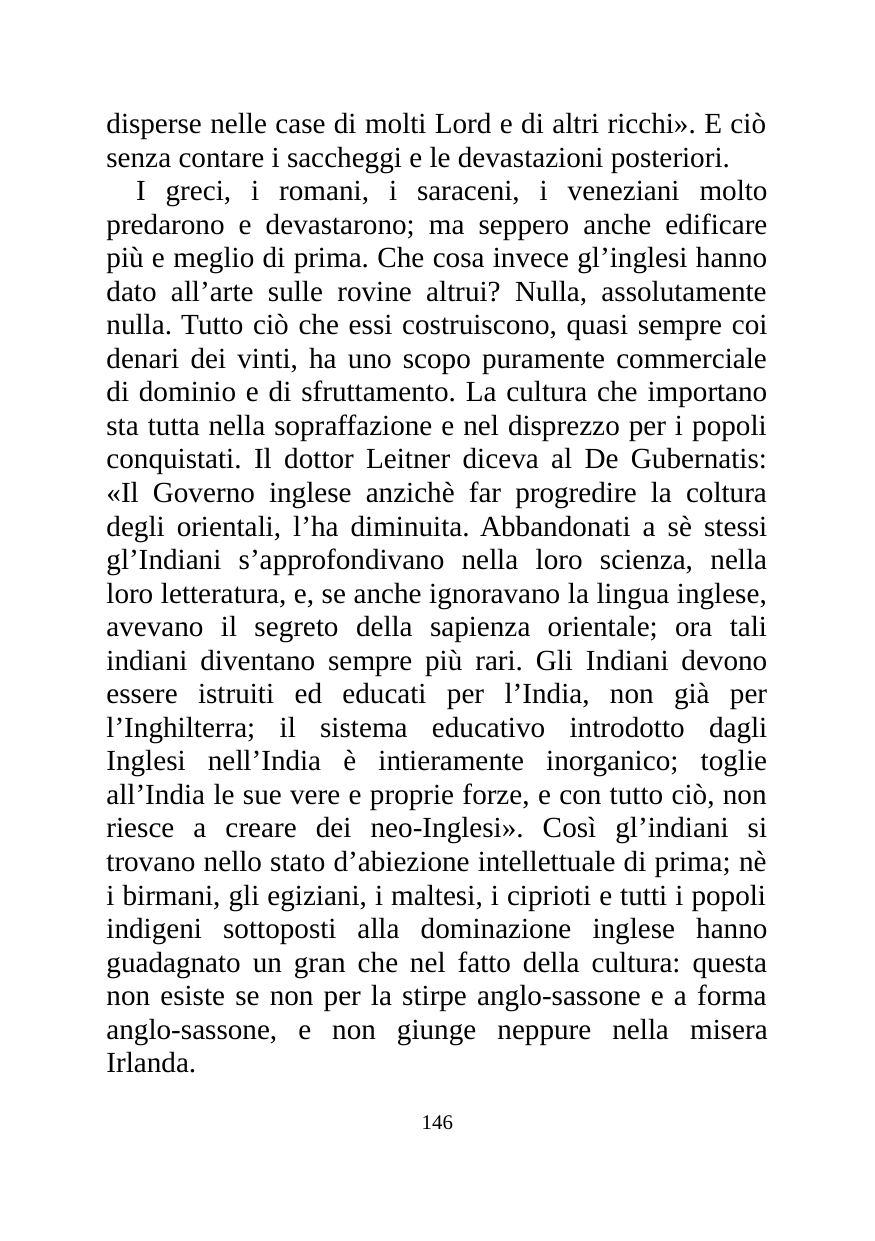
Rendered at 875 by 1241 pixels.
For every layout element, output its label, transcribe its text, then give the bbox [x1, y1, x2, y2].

text I greci, i romani, i saraceni, i veneziani molto predarono e devastarono; ma seppero anche edificare più e meglio di prima. Che cosa invece gl’inglesi hanno dato all’arte sulle rovine altrui? Nulla, assolutamente nulla. Tutto ciò che essi costruiscono, quasi sempre coi denari dei vinti, ha uno scopo puramente commerciale di dominio e di sfruttamento. La cultura che importano sta tutta nella sopraffazione e nel disprezzo per i popoli conquistati. Il dottor Leitner diceva al De Gubernatis: «Il Governo inglese anzichè far progredire la coltura degli orientali, l’ha diminuita. Abbandonati a sè stessi gl’Indiani s’approfondivano nella loro scienza, nella loro letteratura, e, se anche ignoravano la lingua inglese, avevano il segreto della sapienza orientale; ora tali indiani diventano sempre più rari. Gli Indiani devono essere istruiti ed educati per l’India, non già per l’Inghilterra; il sistema educativo introdotto dagli Inglesi nell’India è intieramente inorganico; toglie all’India le sue vere e proprie forze, e con tutto ciò, non riesce a creare dei neo-Inglesi». Così gl’indiani si trovano nello stato d’abiezione intellettuale di prima; nè i birmani, gli egiziani, i maltesi, i ciprioti e tutti i popoli indigeni sottoposti alla dominazione inglese hanno guadagnato un gran che nel fatto della cultura: questa non esiste se non per la stirpe anglo-sassone e a forma anglo-sassone, e non giunge neppure nella misera Irlanda. [106, 173, 768, 1079]
text disperse nelle case di molti Lord e di altri ricchi». E ciò senza contare i saccheggi e le devastazioni posteriori. [106, 106, 768, 173]
